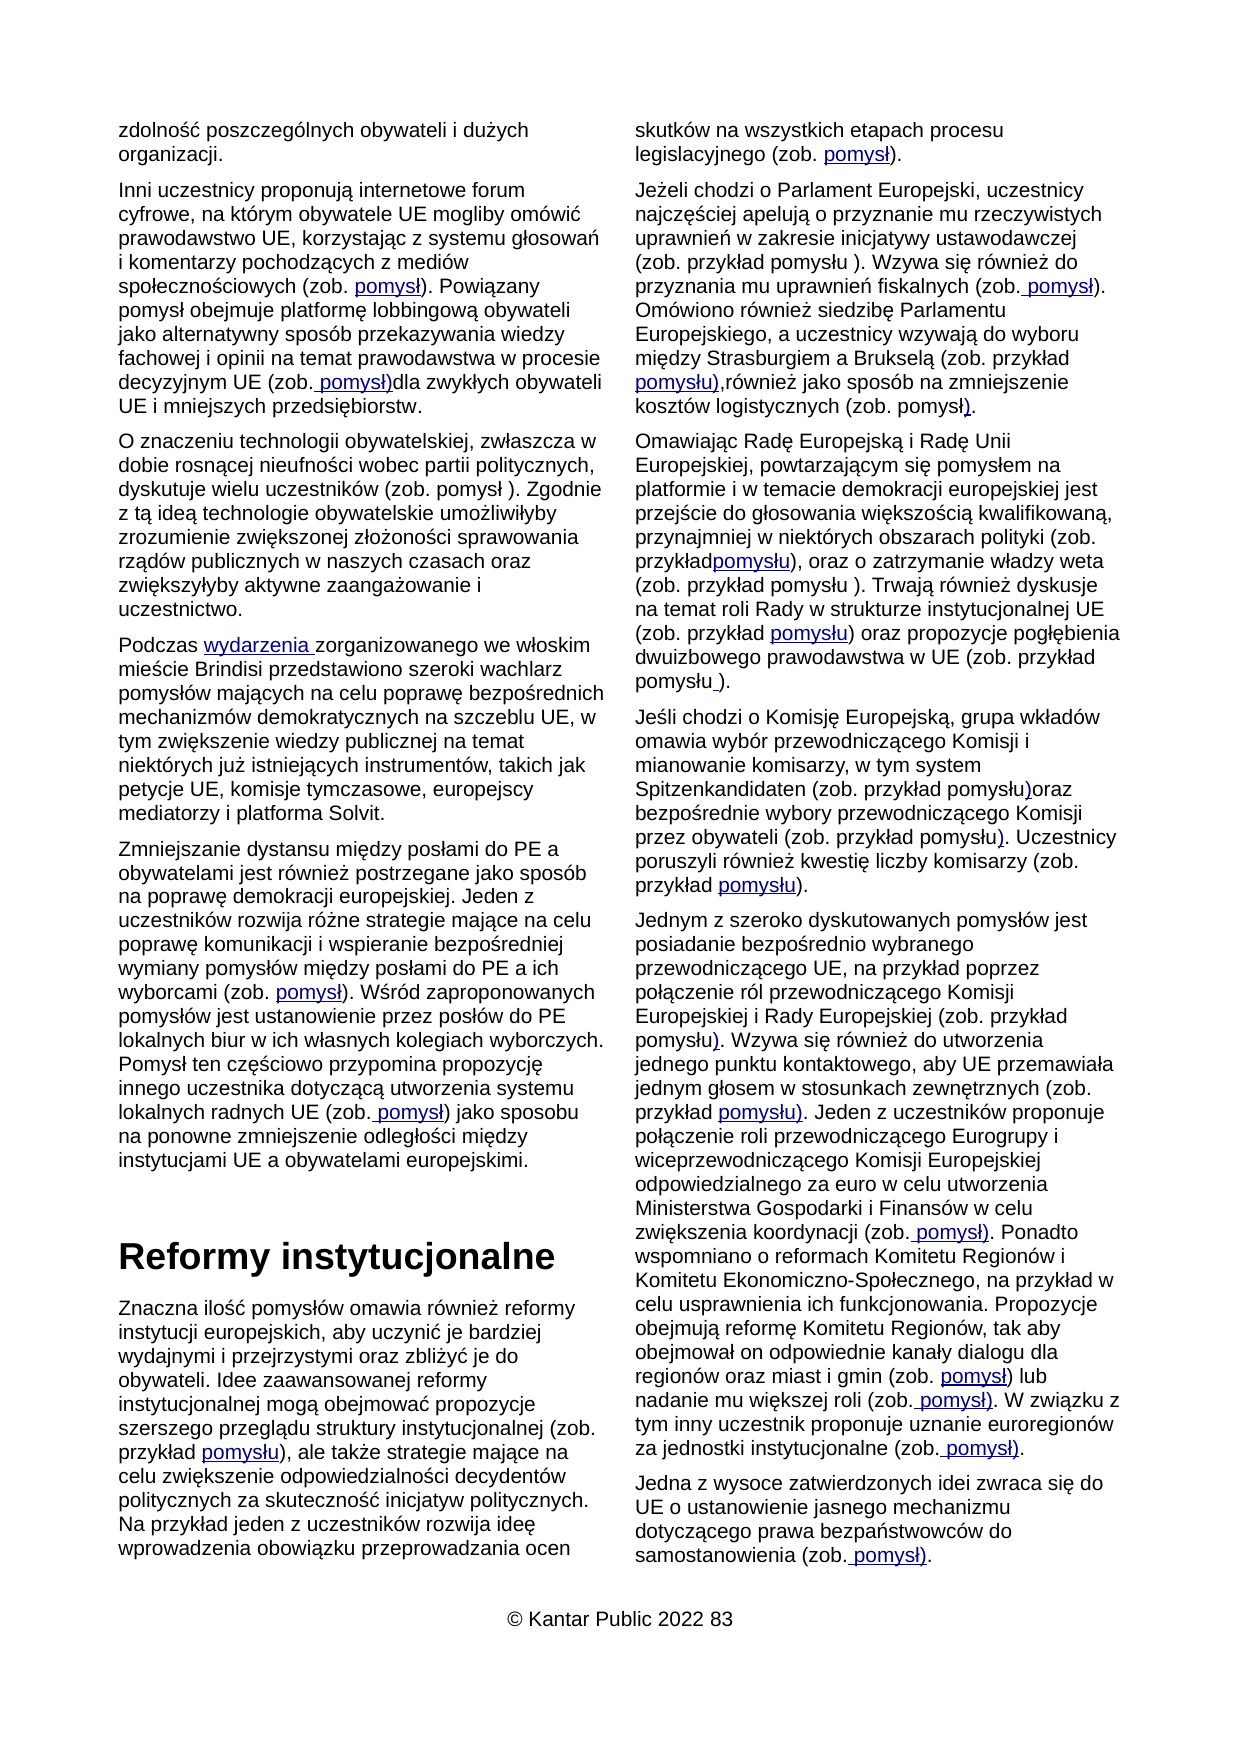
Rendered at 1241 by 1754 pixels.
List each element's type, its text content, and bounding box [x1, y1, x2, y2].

text Jeżeli chodzi o Parlament Europejski, uczestnicy najczęściej apelują o przyznanie mu rzeczywistych uprawnień w zakresie inicjatywy ustawodawczej (zob. przykład pomysłu ). Wzywa się również do przyznania mu uprawnień fiskalnych (zob. pomysł). Omówiono również siedzibę Parlamentu Europejskiego, a uczestnicy wzywają do wyboru między Strasburgiem a Brukselą (zob. przykład pomysłu),również jako sposób na zmniejszenie kosztów logistycznych (zob. pomysł). [635, 178, 1122, 417]
text zdolność poszczególnych obywateli i dużych organizacji. [118, 118, 605, 166]
text Omawiając Radę Europejską i Radę Unii Europejskiej, powtarzającym się pomysłem na platformie i w temacie demokracji europejskiej jest przejście do głosowania większością kwalifikowaną, przynajmniej w niektórych obszarach polityki (zob. przykładpomysłu), oraz o zatrzymanie władzy weta (zob. przykład pomysłu ). Trwają również dyskusje na temat roli Rady w strukturze instytucjonalnej UE (zob. przykład pomysłu) oraz propozycje pogłębienia dwuizbowego prawodawstwa w UE (zob. przykład pomysłu ). [635, 429, 1122, 693]
text Inni uczestnicy proponują internetowe forum cyfrowe, na którym obywatele UE mogliby omówić prawodawstwo UE, korzystając z systemu głosowań i komentarzy pochodzących z mediów społecznościowych (zob. pomysł). Powiązany pomysł obejmuje platformę lobbingową obywateli jako alternatywny sposób przekazywania wiedzy fachowej i opinii na temat prawodawstwa w procesie decyzyjnym UE (zob. pomysł)dla zwykłych obywateli UE i mniejszych przedsiębiorstw. [118, 178, 605, 417]
text skutków na wszystkich etapach procesu legislacyjnego (zob. pomysł). [635, 118, 1122, 166]
text O znaczeniu technologii obywatelskiej, zwłaszcza w dobie rosnącej nieufności wobec partii politycznych, dyskutuje wielu uczestników (zob. pomysł ). Zgodnie z tą ideą technologie obywatelskie umożliwiłyby zrozumienie zwiększonej złożoności sprawowania rządów publicznych w naszych czasach oraz zwiększyłyby aktywne zaangażowanie i uczestnictwo. [118, 429, 605, 621]
subtitle Reformy instytucjonalne [118, 1234, 605, 1278]
text Jeśli chodzi o Komisję Europejską, grupa wkładów omawia wybór przewodniczącego Komisji i mianowanie komisarzy, w tym system Spitzenkandidaten (zob. przykład pomysłu)oraz bezpośrednie wybory przewodniczącego Komisji przez obywateli (zob. przykład pomysłu). Uczestnicy poruszyli również kwestię liczby komisarzy (zob. przykład pomysłu). [635, 705, 1122, 896]
text Podczas wydarzenia zorganizowanego we włoskim mieście Brindisi przedstawiono szeroki wachlarz pomysłów mających na celu poprawę bezpośrednich mechanizmów demokratycznych na szczeblu UE, w tym zwiększenie wiedzy publicznej na temat niektórych już istniejących instrumentów, takich jak petycje UE, komisje tymczasowe, europejscy mediatorzy i platforma Solvit. [118, 633, 605, 824]
text Jednym z szeroko dyskutowanych pomysłów jest posiadanie bezpośrednio wybranego przewodniczącego UE, na przykład poprzez połączenie ról przewodniczącego Komisji Europejskiej i Rady Europejskiej (zob. przykład pomysłu). Wzywa się również do utworzenia jednego punktu kontaktowego, aby UE przemawiała jednym głosem w stosunkach zewnętrznych (zob. przykład pomysłu). Jeden z uczestników proponuje połączenie roli przewodniczącego Eurogrupy i wiceprzewodniczącego Komisji Europejskiej odpowiedzialnego za euro w celu utworzenia Ministerstwa Gospodarki i Finansów w celu zwiększenia koordynacji (zob. pomysł). Ponadto wspomniano o reformach Komitetu Regionów i Komitetu Ekonomiczno-Społecznego, na przykład w celu usprawnienia ich funkcjonowania. Propozycje obejmują reformę Komitetu Regionów, tak aby obejmował on odpowiednie kanały dialogu dla regionów oraz miast i gmin (zob. pomysł) lub nadanie mu większej roli (zob. pomysł). W związku z tym inny uczestnik proponuje uznanie euroregionów za jednostki instytucjonalne (zob. pomysł). [635, 908, 1122, 1459]
text Zmniejszanie dystansu między posłami do PE a obywatelami jest również postrzegane jako sposób na poprawę demokracji europejskiej. Jeden z uczestników rozwija różne strategie mające na celu poprawę komunikacji i wspieranie bezpośredniej wymiany pomysłów między posłami do PE a ich wyborcami (zob. pomysł). Wśród zaproponowanych pomysłów jest ustanowienie przez posłów do PE lokalnych biur w ich własnych kolegiach wyborczych. Pomysł ten częściowo przypomina propozycję innego uczestnika dotyczącą utworzenia systemu lokalnych radnych UE (zob. pomysł) jako sposobu na ponowne zmniejszenie odległości między instytucjami UE a obywatelami europejskimi. [118, 836, 605, 1172]
text Znaczna ilość pomysłów omawia również reformy instytucji europejskich, aby uczynić je bardziej wydajnymi i przejrzystymi oraz zbliżyć je do obywateli. Idee zaawansowanej reformy instytucjonalnej mogą obejmować propozycje szerszego przeglądu struktury instytucjonalnej (zob. przykład pomysłu), ale także strategie mające na celu zwiększenie odpowiedzialności decydentów politycznych za skuteczność inicjatyw politycznych. Na przykład jeden z uczestników rozwija ideę wprowadzenia obowiązku przeprowadzania ocen [118, 1296, 605, 1559]
text Jedna z wysoce zatwierdzonych idei zwraca się do UE o ustanowienie jasnego mechanizmu dotyczącego prawa bezpaństwowców do samostanowienia (zob. pomysł). [635, 1471, 1122, 1567]
